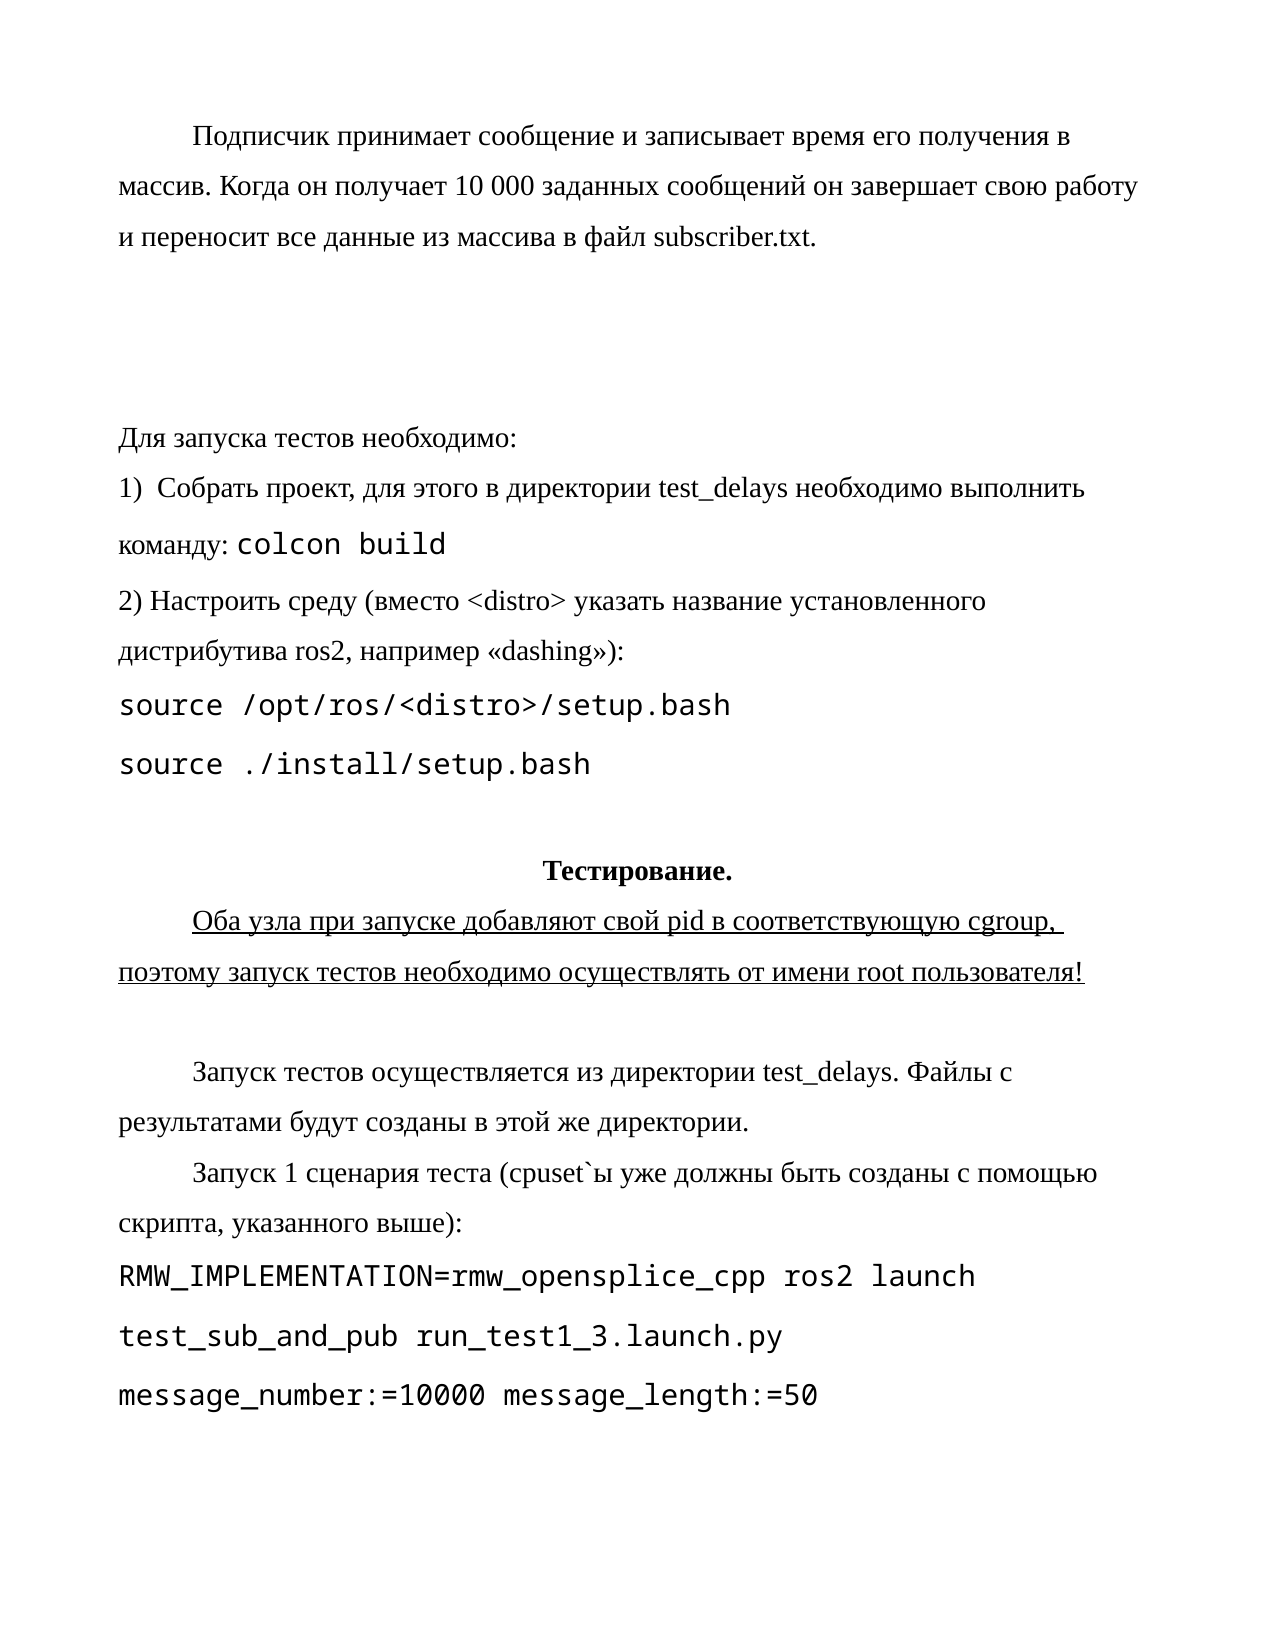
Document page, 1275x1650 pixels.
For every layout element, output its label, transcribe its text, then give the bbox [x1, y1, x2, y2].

text Для запуска тестов необходимо: [118, 420, 1157, 453]
text RMW_IMPLEMENTATION=rmw_opensplice_cpp ros2 launch test_sub_and_pub run_test1_3.launch.py message_number:=10000 message_length:=50 [118, 1256, 1157, 1414]
text Тестирование. [118, 853, 1157, 887]
text Оба узла при запуске добавляют свой pid в соответствующую cgroup, поэтому запуск тестов необходимо осуществлять от имени root пользователя! [118, 903, 1157, 987]
text source ./install/setup.bash [118, 743, 1157, 783]
text 1) Собрать проект, для этого в директории test_delays необходимо выполнить команду: colcon build [118, 470, 1157, 563]
text 2) Настроить среду (вместо <distro> указать название установленного дистрибутива ros2, например «dashing»): [118, 583, 1157, 667]
text Запуск тестов осуществляется из директории test_delays. Файлы с результатами будут созданы в этой же директории. [118, 1054, 1157, 1138]
text source /opt/ros/<distro>/setup.bash [118, 684, 1157, 723]
text Запуск 1 сценария теста (cpuset`ы уже должны быть созданы с помощью скрипта, указанного выше): [118, 1155, 1157, 1239]
text Подписчик принимает сообщение и записывает время его получения в массив. Когда он получает 10 000 заданных сообщений он завершает свою работу и переносит все данные из массива в файл subscriber.txt. [118, 118, 1157, 252]
